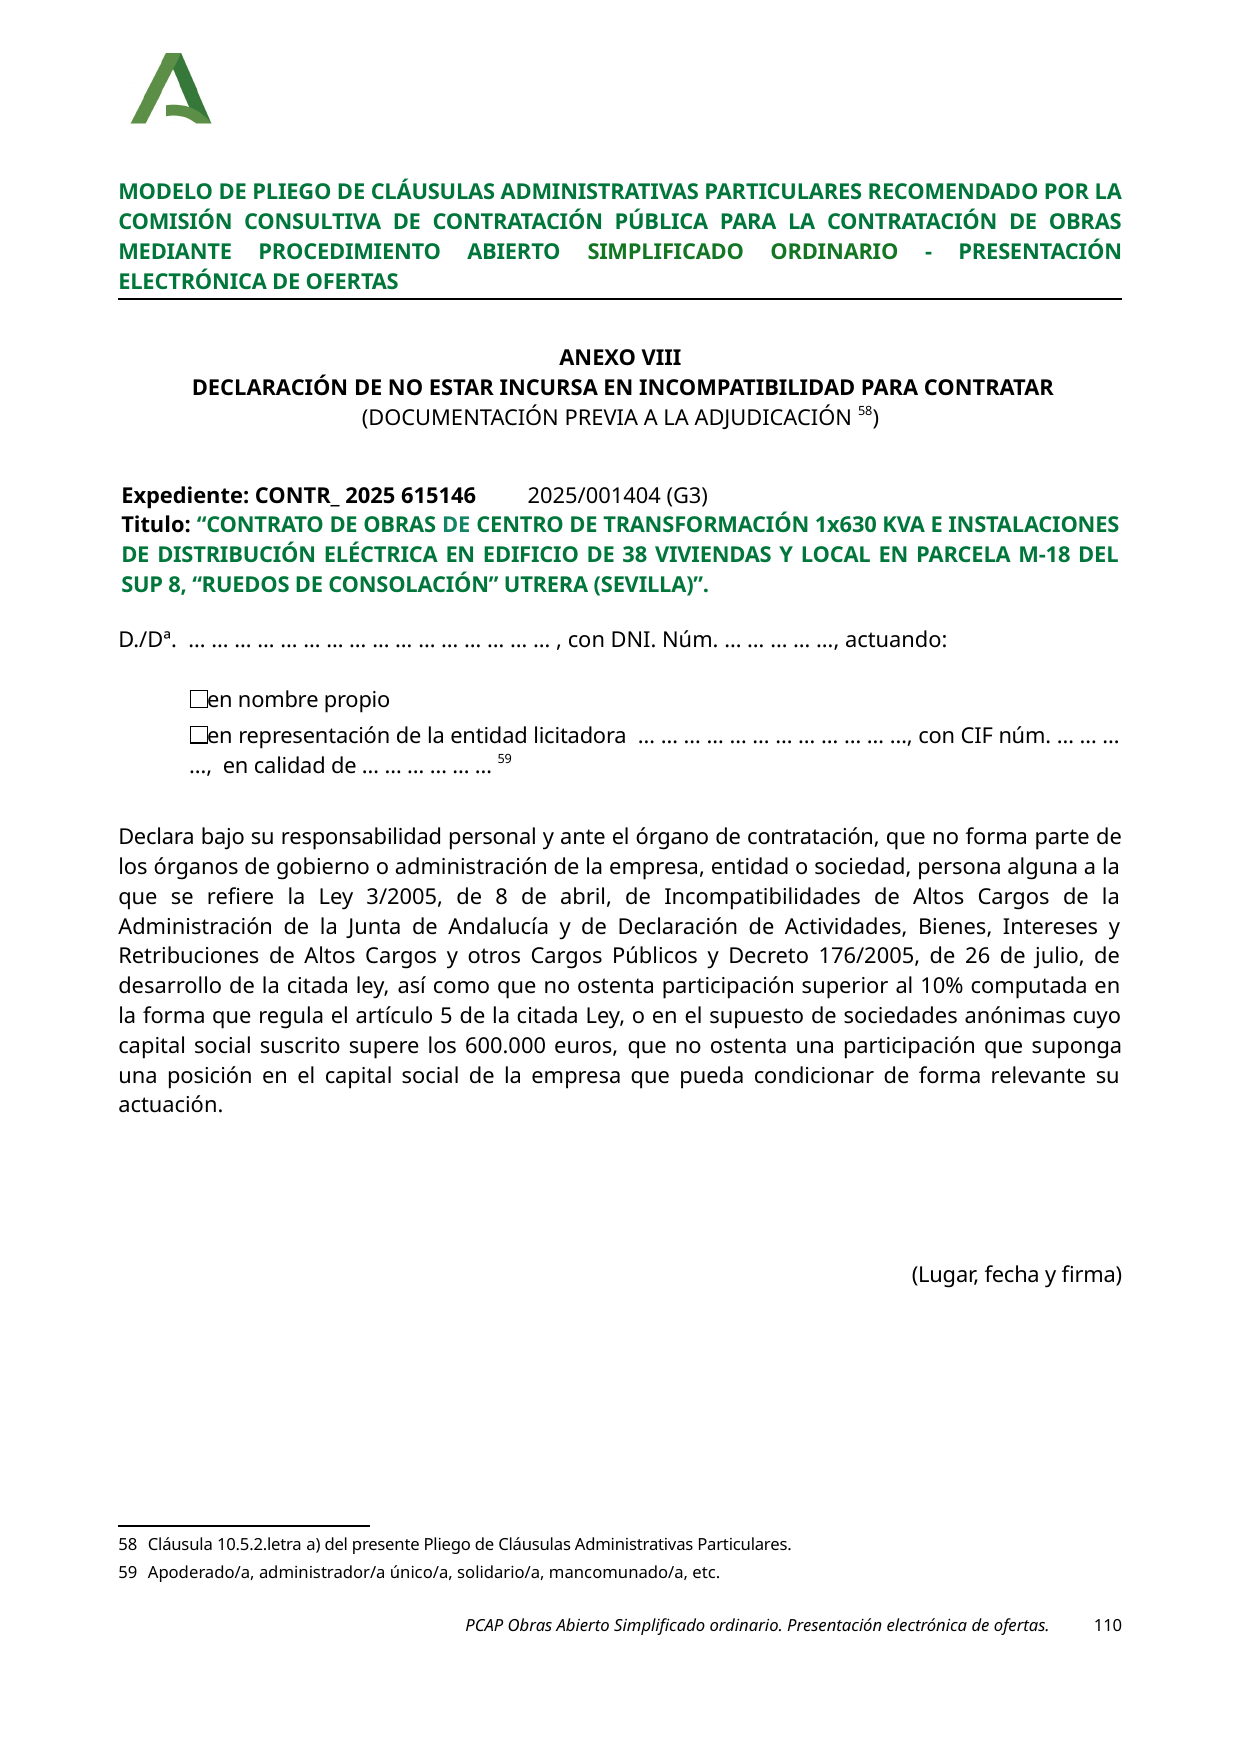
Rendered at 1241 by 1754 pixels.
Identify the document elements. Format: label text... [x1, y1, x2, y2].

text (DOCUMENTACIÓN PREVIA A LA ADJUDICACIÓN ) [118, 402, 1122, 431]
text en nombre propio [189, 684, 1122, 714]
text Declara bajo su responsabilidad personal y ante el órgano de contratación, que no forma parte de los órganos de gobierno o administración de la empresa, entidad o sociedad, persona alguna a la que se refiere la Ley 3/2005, de 8 de abril, de Incompatibilidades de Altos Cargos de la Administración de la Junta de Andalucía y de Declaración de Actividades, Bienes, Intereses y Retribuciones de Altos Cargos y otros Cargos Públicos y Decreto 176/2005, de 26 de julio, de desarrollo de la citada ley, así como que no ostenta participación superior al 10% computada en la forma que regula el artículo 5 de la citada Ley, o en el supuesto de sociedades anónimas cuyo capital social suscrito supere los 600.000 euros, que no ostenta una participación que suponga una posición en el capital social de la empresa que pueda condicionar de forma relevante su actuación. [118, 821, 1122, 1119]
picture [127, 48, 216, 128]
text ANEXO VIII [118, 342, 1122, 372]
text Apoderado/a, administrador/a único/a, solidario/a, mancomunado/a, etc. [118, 1561, 1122, 1584]
text Titulo: “CONTRATO DE OBRAS DE CENTRO DE TRANSFORMACIÓN 1x630 KVA E INSTALACIONES DE DISTRIBUCIÓN ELÉCTRICA EN EDIFICIO DE 38 VIVIENDAS Y LOCAL EN PARCELA M-18 DEL SUP 8, “RUEDOS DE CONSOLACIÓN” UTRERA (SEVILLA)”. [118, 509, 1122, 602]
text Expediente: CONTR_ 2025 615146 2025/001404 (G3) [118, 477, 1122, 509]
text en representación de la entidad licitadora … … … … … … … … … … … …, con CIF núm. … … … …, en calidad de … … … … … … [189, 720, 1122, 779]
text D./Dª. … … … … … … … … … … … … … … … … , con DNI. Núm. … … … … …, actuando: [118, 624, 1122, 654]
text MODELO DE PLIEGO DE CLÁUSULAS ADMINISTRATIVAS PARTICULARES RECOMENDADO POR LA COMISIÓN CONSULTIVA DE CONTRATACIÓN PÚBLICA PARA LA CONTRATACIÓN DE OBRAS MEDIANTE PROCEDIMIENTO ABIERTO SIMPLIFICADO ORDINARIO - PRESENTACIÓN ELECTRÓNICA DE OFERTAS [118, 176, 1122, 298]
text (Lugar, fecha y firma) [118, 1259, 1122, 1288]
text DECLARACIÓN DE NO ESTAR INCURSA EN INCOMPATIBILIDAD PARA CONTRATAR [118, 372, 1122, 402]
text Cláusula 10.5.2.letra a) del presente Pliego de Cláusulas Administrativas Particulares. [118, 1532, 1122, 1555]
